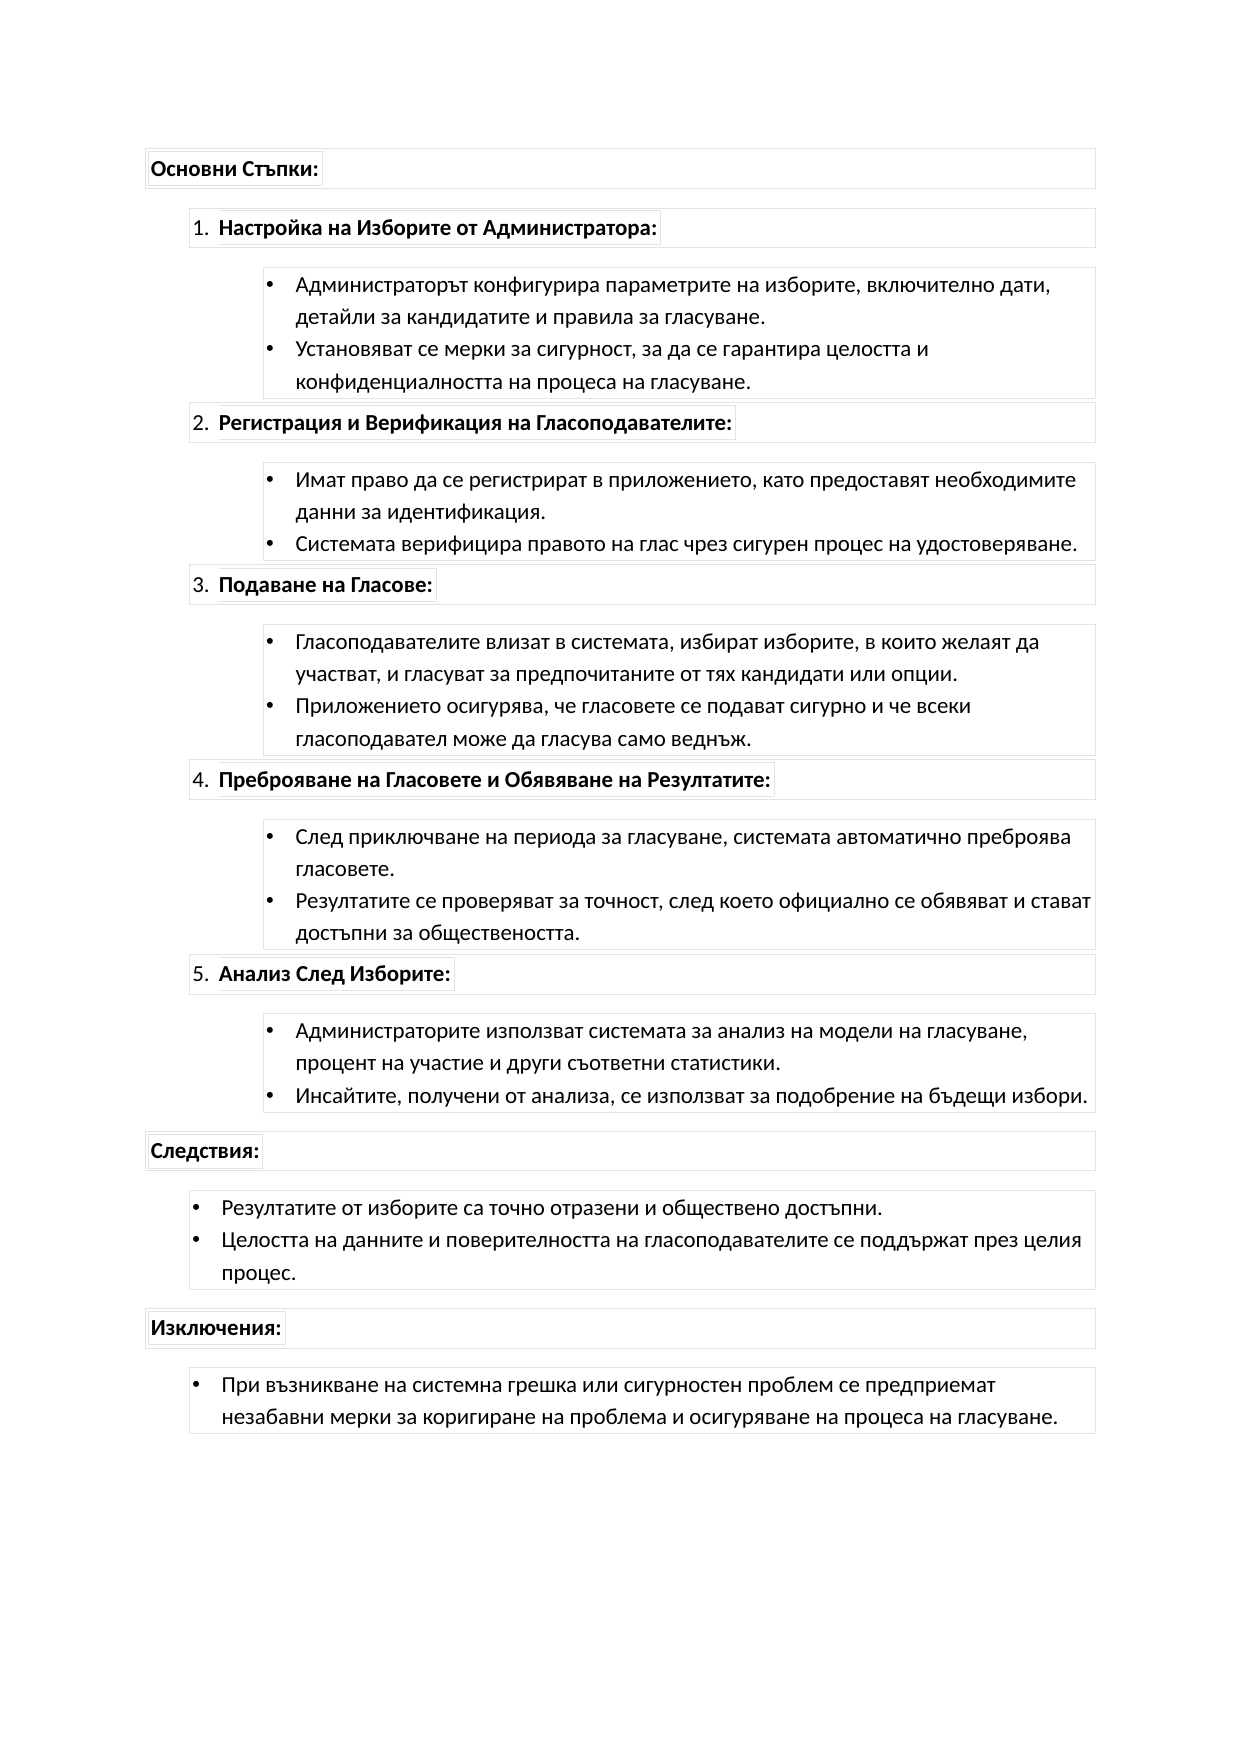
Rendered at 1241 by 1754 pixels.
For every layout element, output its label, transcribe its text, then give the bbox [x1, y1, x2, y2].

list Администраторите използват системата за анализ на модели на гласуване, процент на участие и други съответни статистики. [264, 1014, 1095, 1077]
list Администраторът конфигурира параметрите на изборите, включително дати, детайли за кандидатите и правила за гласуване. [264, 268, 1095, 330]
list При възникване на системна грешка или сигурностен проблем се предприемат незабавни мерки за коригиране на проблема и осигуряване на процеса на гласуване. [190, 1368, 1095, 1433]
list След приключване на периода за гласуване, системата автоматично преброява гласовете. [264, 820, 1095, 882]
list Установяват се мерки за сигурност, за да се гарантира целостта и конфиденциалността на процеса на гласуване. [264, 332, 1095, 398]
list Анализ След Изборите: [190, 955, 1095, 994]
list Инсайтите, получени от анализа, се използват за подобрение на бъдещи избори. [264, 1078, 1095, 1112]
list Резултатите се проверяват за точност, след което официално се обявяват и стават достъпни за обществеността. [264, 883, 1095, 949]
list Гласоподавателите влизат в системата, избират изборите, в които желаят да участват, и гласуват за предпочитаните от тях кандидати или опции. [264, 625, 1095, 687]
list Системата верифицира правото на глас чрез сигурен процес на удостоверяване. [264, 526, 1095, 560]
list Настройка на Изборите от Администратора: [190, 209, 1095, 247]
text Изключения: [146, 1309, 1095, 1348]
list Преброяване на Гласовете и Обявяване на Резултатите: [190, 760, 1095, 799]
list Имат право да се регистрират в приложението, като предоставят необходимите данни за идентификация. [264, 463, 1095, 525]
text Следствия: [146, 1132, 1095, 1170]
list Подаване на Гласове: [190, 565, 1095, 604]
text Основни Стъпки: [146, 149, 1095, 188]
list Регистрация и Верификация на Гласоподавателите: [190, 403, 1095, 442]
list Приложението осигурява, че гласовете се подават сигурно и че всеки гласоподавател може да гласува само веднъж. [264, 688, 1095, 755]
list Целостта на данните и поверителността на гласоподавателите се поддържат през целия процес. [190, 1222, 1095, 1289]
list Резултатите от изборите са точно отразени и обществено достъпни. [190, 1191, 1095, 1221]
